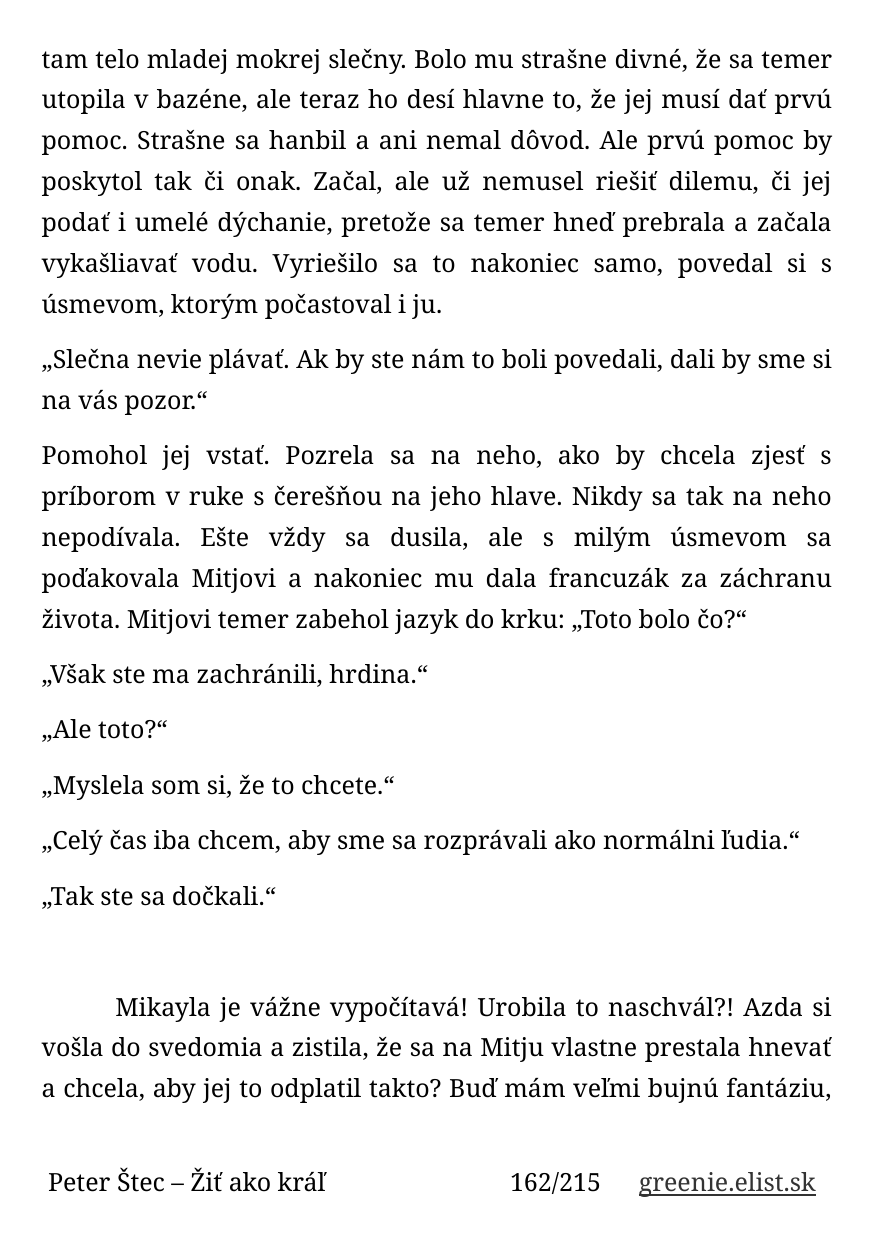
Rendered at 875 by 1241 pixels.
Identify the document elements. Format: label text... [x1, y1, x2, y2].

text „Však ste ma zachránili, hrdina.“ [41, 657, 833, 691]
text „Tak ste sa dočkali.“ [41, 878, 833, 912]
text „Slečna nevie plávať. Ak by ste nám to boli povedali, dali by sme si na vás pozor.“ [41, 342, 833, 417]
text „Myslela som si, že to chcete.“ [41, 768, 833, 802]
text Pomohol jej vstať. Pozrela sa na neho, ako by chcela zjesť s príborom v ruke s čerešňou na jeho hlave. Nikdy sa tak na neho nepodívala. Ešte vždy sa dusila, ale s milým úsmevom sa poďakovala Mitjovi a nakoniec mu dala francuzák za záchranu života. Mitjovi temer zabehol jazyk do krku: „Toto bolo čo?“ [41, 438, 833, 635]
text tam telo mladej mokrej slečny. Bolo mu strašne divné, že sa temer utopila v bazéne, ale teraz ho desí hlavne to, že jej musí dať prvú pomoc. Strašne sa hanbil a ani nemal dôvod. Ale prvú pomoc by poskytol tak či onak. Začal, ale už nemusel riešiť dilemu, či jej podať i umelé dýchanie, pretože sa temer hneď prebrala a začala vykašliavať vodu. Vyriešilo sa to nakoniec samo, povedal si s úsmevom, ktorým počastoval i ju. [41, 41, 833, 320]
text Mikayla je vážne vypočítavá! Urobila to naschvál?! Azda si vošla do svedomia a zistila, že sa na Mitju vlastne prestala hnevať a chcela, aby jej to odplatil takto? Buď mám veľmi bujnú fantáziu, [41, 989, 833, 1105]
text „Celý čas iba chcem, aby sme sa rozprávali ako normálni ľudia.“ [41, 823, 833, 857]
text „Ale toto?“ [41, 712, 833, 746]
